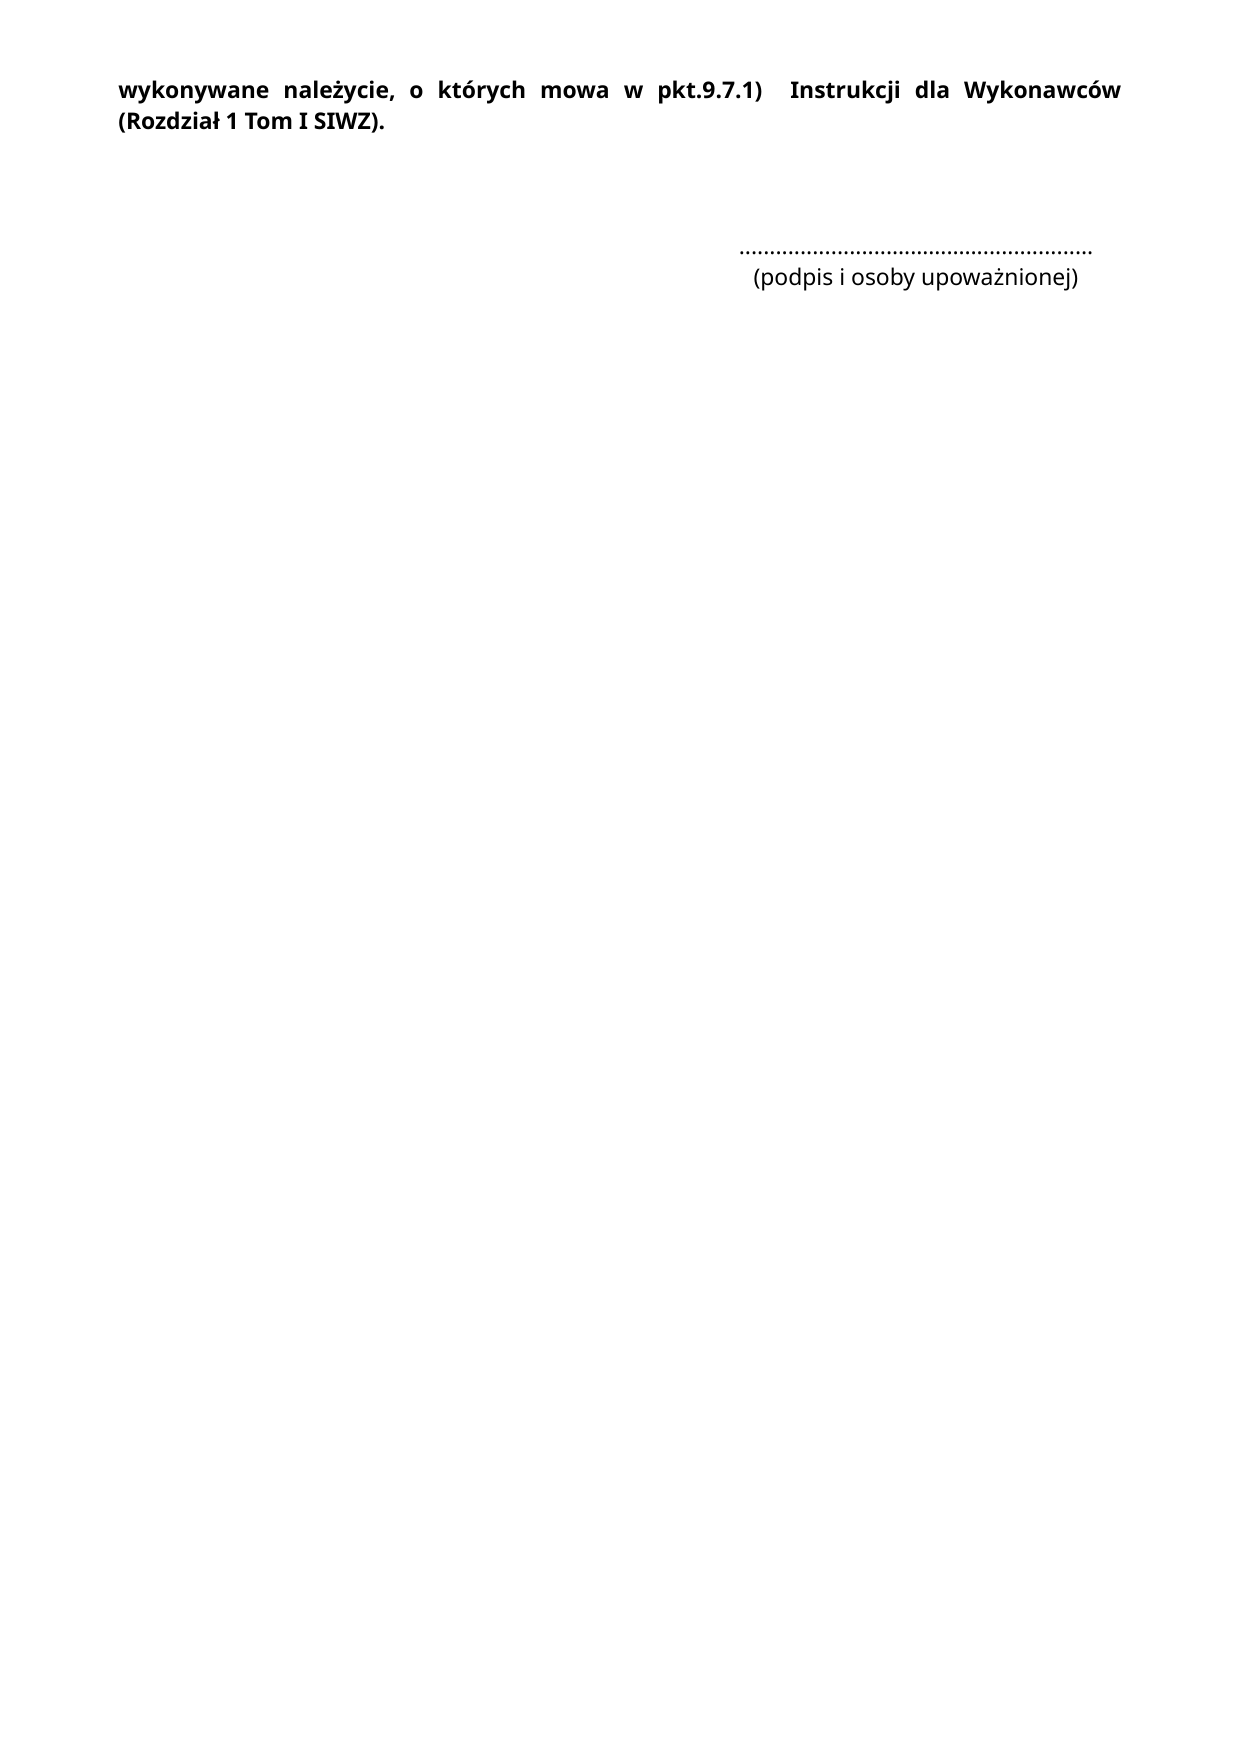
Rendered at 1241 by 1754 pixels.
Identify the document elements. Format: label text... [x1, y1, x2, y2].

text wykonywane należycie, o których mowa w pkt.9.7.1) Instrukcji dla Wykonawców (Rozdział 1 Tom I SIWZ). [118, 74, 1122, 136]
text .........................……………...............… [118, 230, 1122, 261]
text (podpis i osoby upoważnionej) [118, 261, 1122, 292]
